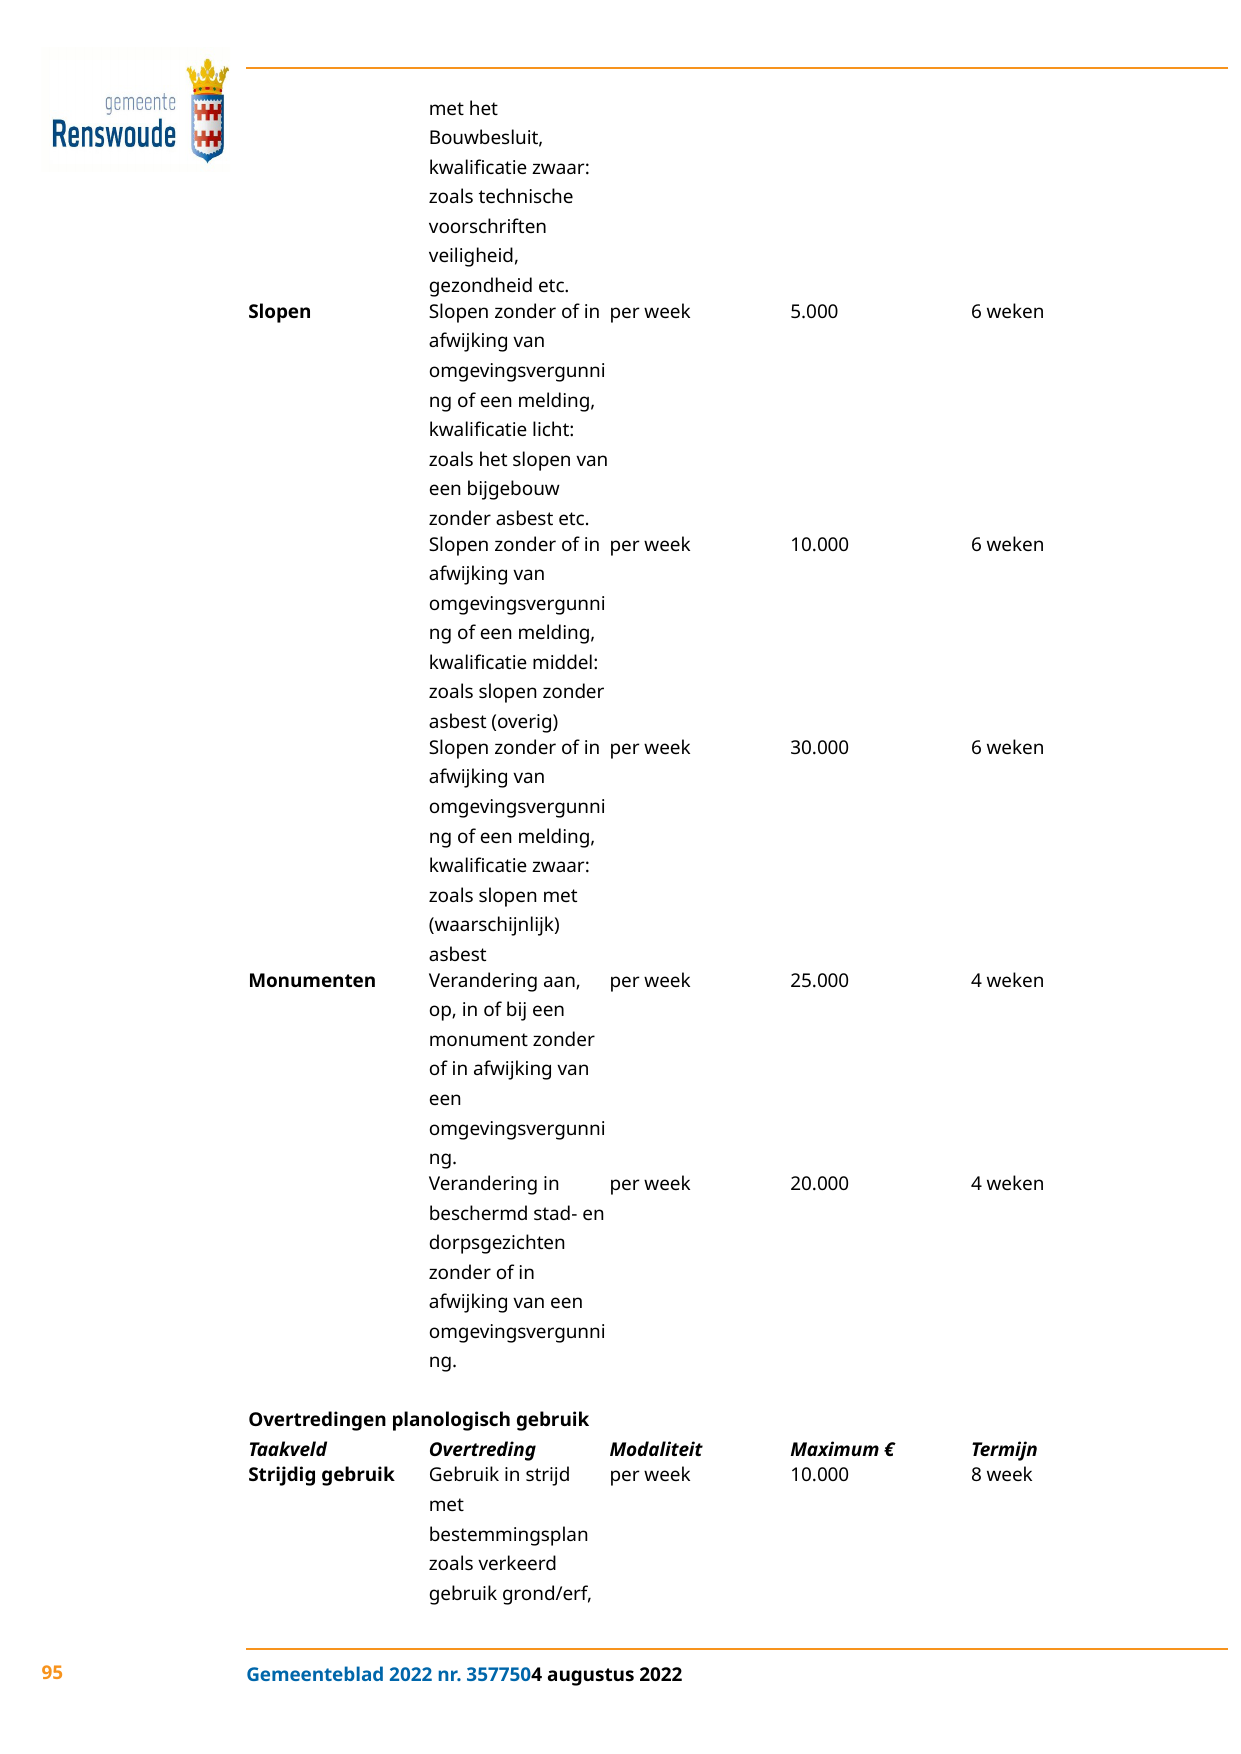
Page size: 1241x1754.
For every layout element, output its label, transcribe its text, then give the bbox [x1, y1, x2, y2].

table_cell 6 weken [971, 298, 1152, 531]
table_cell Slopen zonder of in afwijking van omgevingsvergunning of een melding, kwalificatie zwaar: zoals slopen met (waarschijnlijk) asbest [429, 734, 609, 967]
table_cell met het Bouwbesluit, kwalificatie zwaar: zoals technische voorschriften veiligheid, gezondheid etc. [429, 95, 609, 298]
table_cell Gebruik in strijd met bestemmingsplan zoals verkeerd gebruik grond/erf, [429, 1462, 609, 1606]
table_header Termijn [971, 1436, 1152, 1462]
table_cell 20.000 [790, 1170, 971, 1373]
table_header Modaliteit [609, 1436, 790, 1462]
text Overtredingen planologisch gebruik [248, 1406, 1152, 1432]
table_cell [971, 95, 1152, 298]
table_cell per week [609, 967, 790, 1170]
table_cell Slopen zonder of in afwijking van omgevingsvergunning of een melding, kwalificatie middel: zoals slopen zonder asbest (overig) [429, 531, 609, 734]
table_cell Slopen zonder of in afwijking van omgevingsvergunning of een melding, kwalificatie licht: zoals het slopen van een bijgebouw zonder asbest etc. [429, 298, 609, 531]
table_header Taakveld [248, 1436, 429, 1462]
table_cell Monumenten [248, 967, 429, 1170]
table_cell Strijdig gebruik [248, 1462, 429, 1606]
picture [41, 47, 231, 172]
table_cell 25.000 [790, 967, 971, 1170]
table_cell Verandering in beschermd stad- en dorpsgezichten zonder of in afwijking van een omgevingsvergunning. [429, 1170, 609, 1373]
table_cell 4 weken [971, 1170, 1152, 1373]
table_cell per week [609, 298, 790, 531]
table_cell 6 weken [971, 734, 1152, 967]
table_cell per week [609, 1462, 790, 1606]
table_cell Slopen [248, 298, 429, 531]
table_cell per week [609, 1170, 790, 1373]
table_cell 8 week [971, 1462, 1152, 1606]
table_cell 4 weken [971, 967, 1152, 1170]
table_cell Verandering aan, op, in of bij een monument zonder of in afwijking van een omgevingsvergunning. [429, 967, 609, 1170]
table_cell 6 weken [971, 531, 1152, 734]
table_cell [609, 95, 790, 298]
table_cell [790, 95, 971, 298]
table_cell per week [609, 531, 790, 734]
table_header Maximum € [790, 1436, 971, 1462]
table_cell [248, 734, 429, 967]
table_cell 10.000 [790, 531, 971, 734]
table_cell [248, 1170, 429, 1373]
table_cell [248, 531, 429, 734]
table_cell 30.000 [790, 734, 971, 967]
table_cell 10.000 [790, 1462, 971, 1606]
table_cell 5.000 [790, 298, 971, 531]
table_cell per week [609, 734, 790, 967]
table_header Overtreding [429, 1436, 609, 1462]
table_cell [248, 95, 429, 298]
